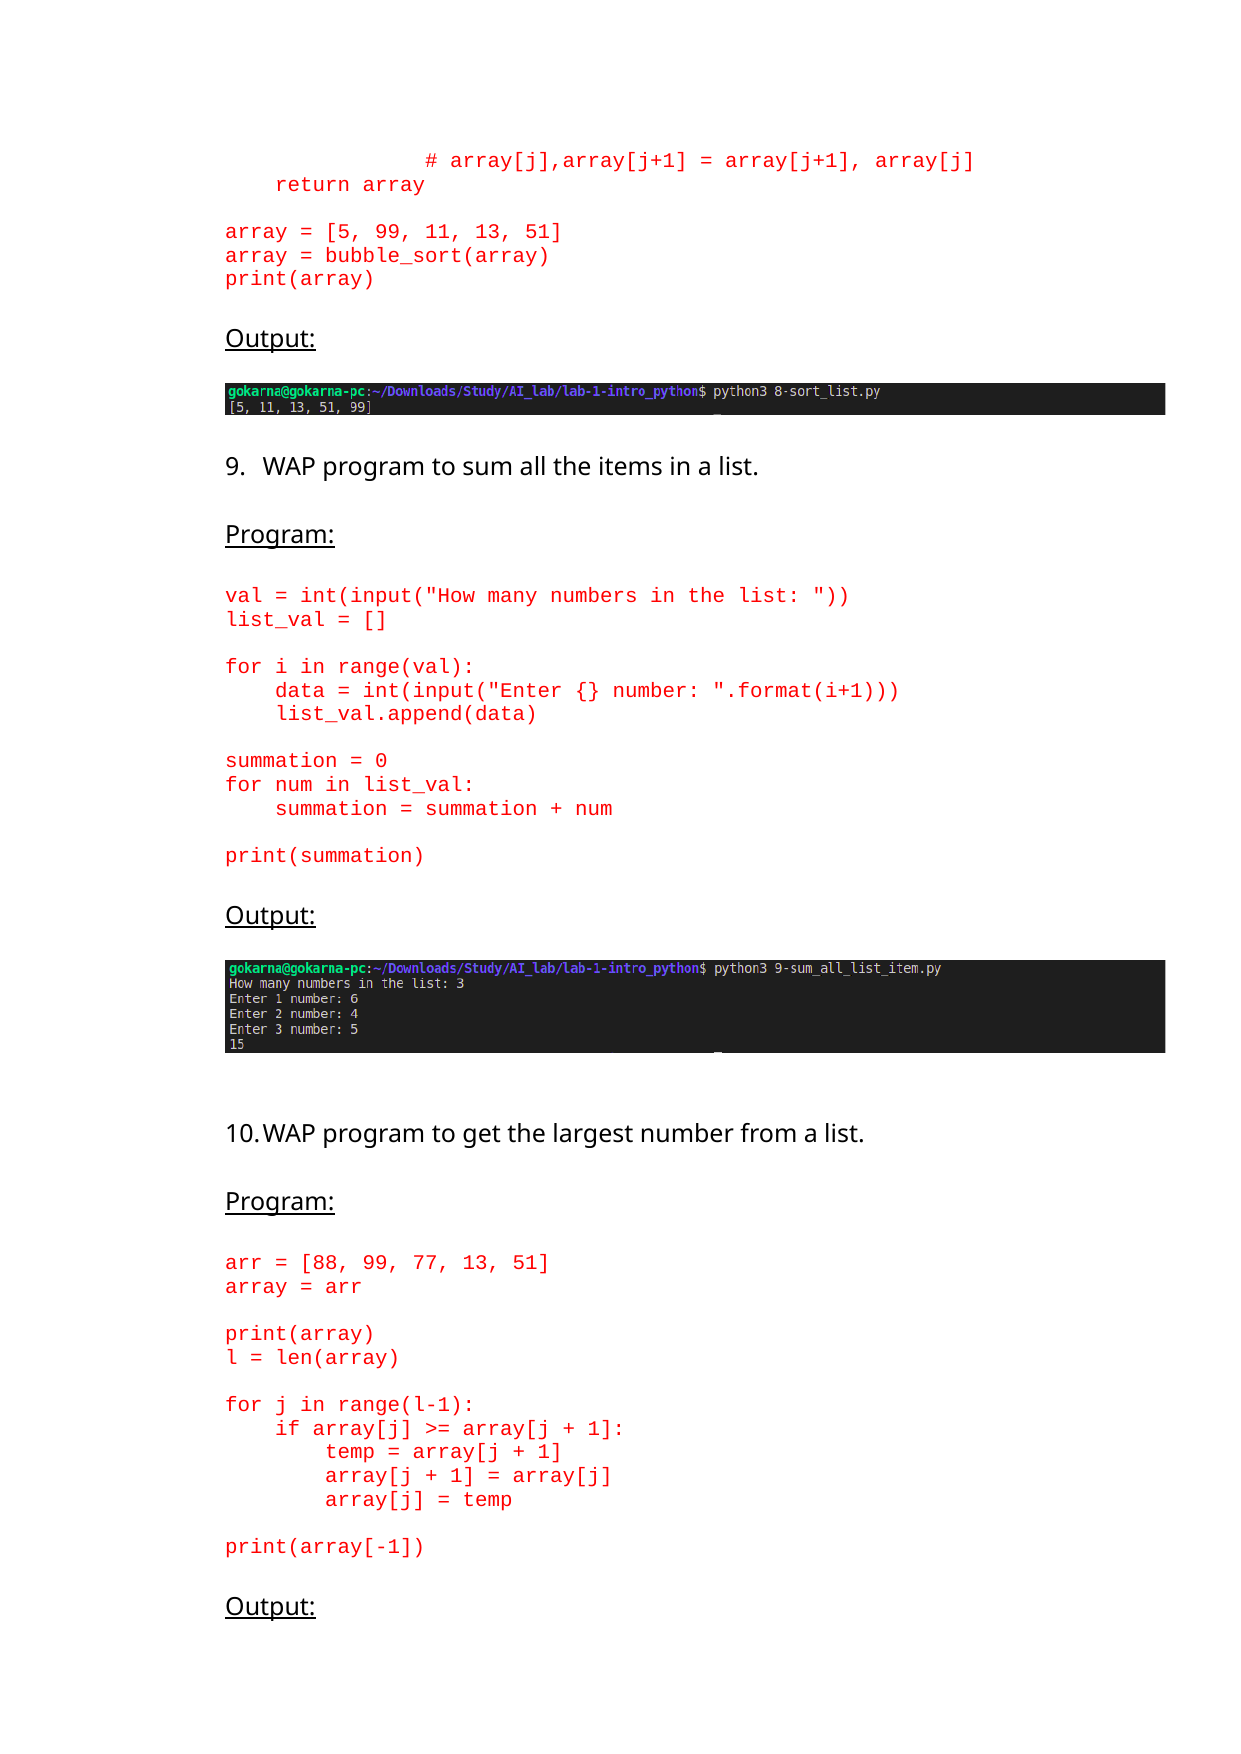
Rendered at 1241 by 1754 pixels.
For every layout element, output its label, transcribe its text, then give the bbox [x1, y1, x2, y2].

text arr = [88, 99, 77, 13, 51] [225, 1252, 1166, 1276]
text for j in range(l-1): [225, 1394, 1166, 1418]
list WAP program to get the largest number from a list. [225, 1116, 1166, 1150]
text Output: [225, 321, 1166, 355]
text return array [225, 174, 1166, 197]
text print(array) [225, 268, 1166, 292]
text array[j] = temp [225, 1488, 1166, 1512]
text data = int(input("Enter {} number: ".format(i+1))) [225, 679, 1166, 703]
text array = arr [225, 1276, 1166, 1299]
text Output: [225, 897, 1166, 932]
text array = bubble_sort(array) [225, 244, 1166, 268]
text Program: [225, 517, 1166, 551]
text Program: [225, 1184, 1166, 1218]
picture [225, 960, 1166, 1053]
text temp = array[j + 1] [225, 1441, 1166, 1465]
text for num in list_val: [225, 774, 1166, 798]
text print(array[-1]) [225, 1536, 1166, 1559]
text l = len(array) [225, 1347, 1166, 1370]
text summation = summation + num [225, 798, 1166, 821]
text if array[j] >= array[j + 1]: [225, 1418, 1166, 1441]
text print(array) [225, 1323, 1166, 1347]
text summation = 0 [225, 751, 1166, 774]
list WAP program to sum all the items in a list. [225, 449, 1166, 483]
text list_val.append(data) [225, 703, 1166, 727]
text array = [5, 99, 11, 13, 51] [225, 221, 1166, 244]
text array[j + 1] = array[j] [225, 1465, 1166, 1488]
text Output: [225, 1588, 1166, 1622]
text val = int(input("How many numbers in the list: ")) [225, 585, 1166, 609]
text list_val = [] [225, 609, 1166, 632]
text print(summation) [225, 845, 1166, 869]
text for i in range(val): [225, 656, 1166, 679]
text # array[j],array[j+1] = array[j+1], array[j] [225, 150, 1166, 174]
picture [225, 383, 1166, 415]
